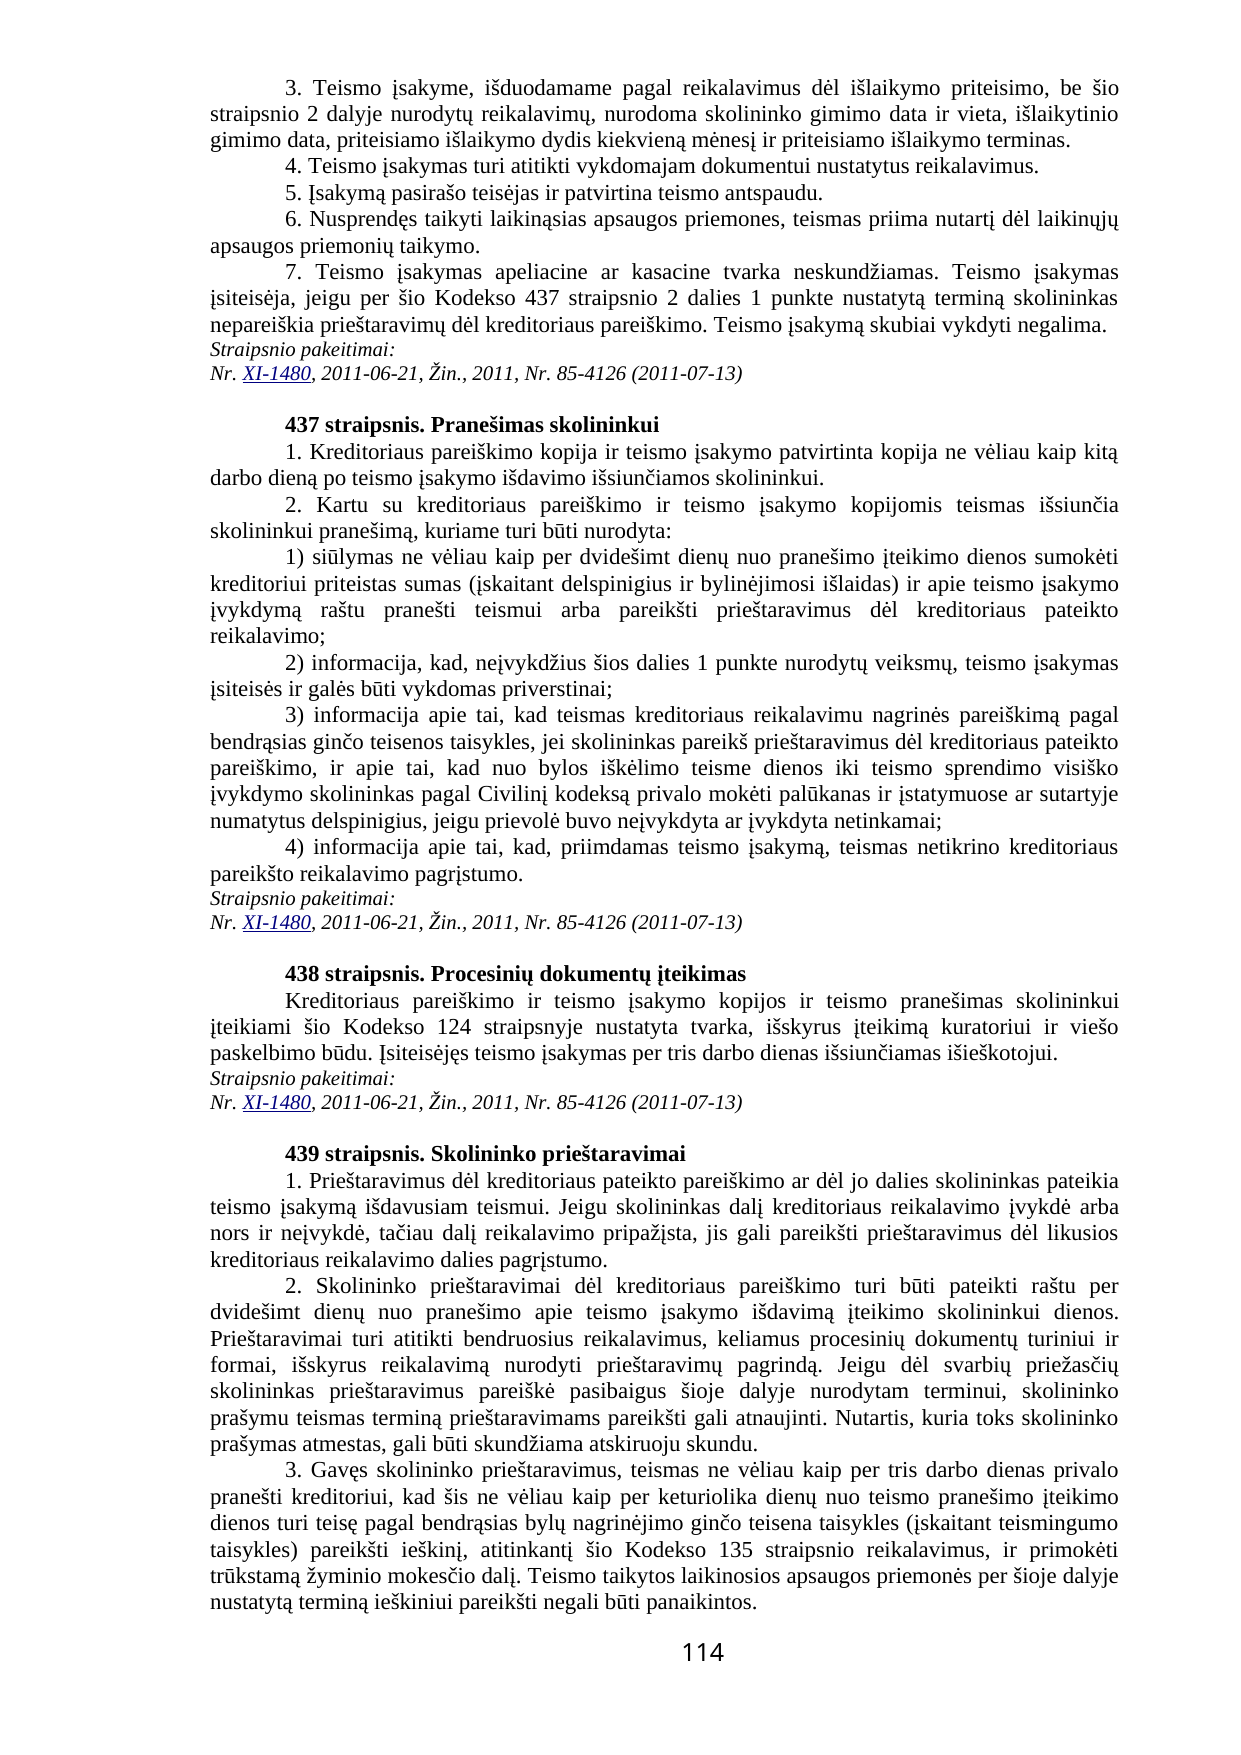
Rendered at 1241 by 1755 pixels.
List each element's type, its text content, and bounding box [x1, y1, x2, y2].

text Straipsnio pakeitimai: [210, 337, 1120, 361]
text 4. Teismo įsakymas turi atitikti vykdomajam dokumentui nustatytus reikalavimus. [210, 153, 1120, 179]
text 4) informacija apie tai, kad, priimdamas teismo įsakymą, teismas netikrino kreditoriaus pareikšto reikalavimo pagrįstumo. [210, 833, 1120, 886]
text Nr. XI-1480, 2011-06-21, Žin., 2011, Nr. 85-4126 (2011-07-13) [210, 361, 1120, 385]
text 1. Prieštaravimus dėl kreditoriaus pateikto pareiškimo ar dėl jo dalies skolininkas pateikia teismo įsakymą išdavusiam teismui. Jeigu skolininkas dalį kreditoriaus reikalavimo įvykdė arba nors ir neįvykdė, tačiau dalį reikalavimo pripažįsta, jis gali pareikšti prieštaravimus dėl likusios kreditoriaus reikalavimo dalies pagrįstumo. [210, 1167, 1120, 1272]
text 1. Kreditoriaus pareiškimo kopija ir teismo įsakymo patvirtinta kopija ne vėliau kaip kitą darbo dieną po teismo įsakymo išdavimo išsiunčiamos skolininkui. [210, 438, 1120, 491]
text 2. Kartu su kreditoriaus pareiškimo ir teismo įsakymo kopijomis teismas išsiunčia skolininkui pranešimą, kuriame turi būti nurodyta: [210, 491, 1120, 543]
text 439 straipsnis. Skolininko prieštaravimai [210, 1140, 1120, 1167]
text Straipsnio pakeitimai: [210, 886, 1120, 910]
text Kreditoriaus pareiškimo ir teismo įsakymo kopijos ir teismo pranešimas skolininkui įteikiami šio Kodekso 124 straipsnyje nustatyta tvarka, išskyrus įteikimą kuratoriui ir viešo paskelbimo būdu. Įsiteisėjęs teismo įsakymas per tris darbo dienas išsiunčiamas išieškotojui. [210, 987, 1120, 1066]
text 2. Skolininko prieštaravimai dėl kreditoriaus pareiškimo turi būti pateikti raštu per dvidešimt dienų nuo pranešimo apie teismo įsakymo išdavimą įteikimo skolininkui dienos. Prieštaravimai turi atitikti bendruosius reikalavimus, keliamus procesinių dokumentų turiniui ir formai, išskyrus reikalavimą nurodyti prieštaravimų pagrindą. Jeigu dėl svarbių priežasčių skolininkas prieštaravimus pareiškė pasibaigus šioje dalyje nurodytam terminui, skolininko prašymu teismas terminą prieštaravimams pareikšti gali atnaujinti. Nutartis, kuria toks skolininko prašymas atmestas, gali būti skundžiama atskiruoju skundu. [210, 1272, 1120, 1457]
text 5. Įsakymą pasirašo teisėjas ir patvirtina teismo antspaudu. [210, 179, 1120, 205]
text Nr. XI-1480, 2011-06-21, Žin., 2011, Nr. 85-4126 (2011-07-13) [210, 1090, 1120, 1114]
text 3. Teismo įsakyme, išduodamame pagal reikalavimus dėl išlaikymo priteisimo, be šio straipsnio 2 dalyje nurodytų reikalavimų, nurodoma skolininko gimimo data ir vieta, išlaikytinio gimimo data, priteisiamo išlaikymo dydis kiekvieną mėnesį ir priteisiamo išlaikymo terminas. [210, 73, 1120, 153]
text 438 straipsnis. Procesinių dokumentų įteikimas [210, 960, 1120, 987]
text Straipsnio pakeitimai: [210, 1066, 1120, 1090]
text 2) informacija, kad, neįvykdžius šios dalies 1 punkte nurodytų veiksmų, teismo įsakymas įsiteisės ir galės būti vykdomas priverstinai; [210, 649, 1120, 701]
text 3) informacija apie tai, kad teismas kreditoriaus reikalavimu nagrinės pareiškimą pagal bendrąsias ginčo teisenos taisykles, jei skolininkas pareikš prieštaravimus dėl kreditoriaus pateikto pareiškimo, ir apie tai, kad nuo bylos iškėlimo teisme dienos iki teismo sprendimo visiško įvykdymo skolininkas pagal Civilinį kodeksą privalo mokėti palūkanas ir įstatymuose ar sutartyje numatytus delspinigius, jeigu prievolė buvo neįvykdyta ar įvykdyta netinkamai; [210, 701, 1120, 833]
text 437 straipsnis. Pranešimas skolininkui [210, 412, 1120, 438]
text 3. Gavęs skolininko prieštaravimus, teismas ne vėliau kaip per tris darbo dienas privalo pranešti kreditoriui, kad šis ne vėliau kaip per keturiolika dienų nuo teismo pranešimo įteikimo dienos turi teisę pagal bendrąsias bylų nagrinėjimo ginčo teisena taisykles (įskaitant teismingumo taisykles) pareikšti ieškinį, atitinkantį šio Kodekso 135 straipsnio reikalavimus, ir primokėti trūkstamą žyminio mokesčio dalį. Teismo taikytos laikinosios apsaugos priemonės per šioje dalyje nustatytą terminą ieškiniui pareikšti negali būti panaikintos. [210, 1457, 1120, 1615]
text Nr. XI-1480, 2011-06-21, Žin., 2011, Nr. 85-4126 (2011-07-13) [210, 910, 1120, 934]
text 6. Nusprendęs taikyti laikinąsias apsaugos priemones, teismas priima nutartį dėl laikinųjų apsaugos priemonių taikymo. [210, 205, 1120, 258]
text 7. Teismo įsakymas apeliacine ar kasacine tvarka neskundžiamas. Teismo įsakymas įsiteisėja, jeigu per šio Kodekso 437 straipsnio 2 dalies 1 punkte nustatytą terminą skolininkas nepareiškia prieštaravimų dėl kreditoriaus pareiškimo. Teismo įsakymą skubiai vykdyti negalima. [210, 258, 1120, 337]
text 1) siūlymas ne vėliau kaip per dvidešimt dienų nuo pranešimo įteikimo dienos sumokėti kreditoriui priteistas sumas (įskaitant delspinigius ir bylinėjimosi išlaidas) ir apie teismo įsakymo įvykdymą raštu pranešti teismui arba pareikšti prieštaravimus dėl kreditoriaus pateikto reikalavimo; [210, 543, 1120, 649]
